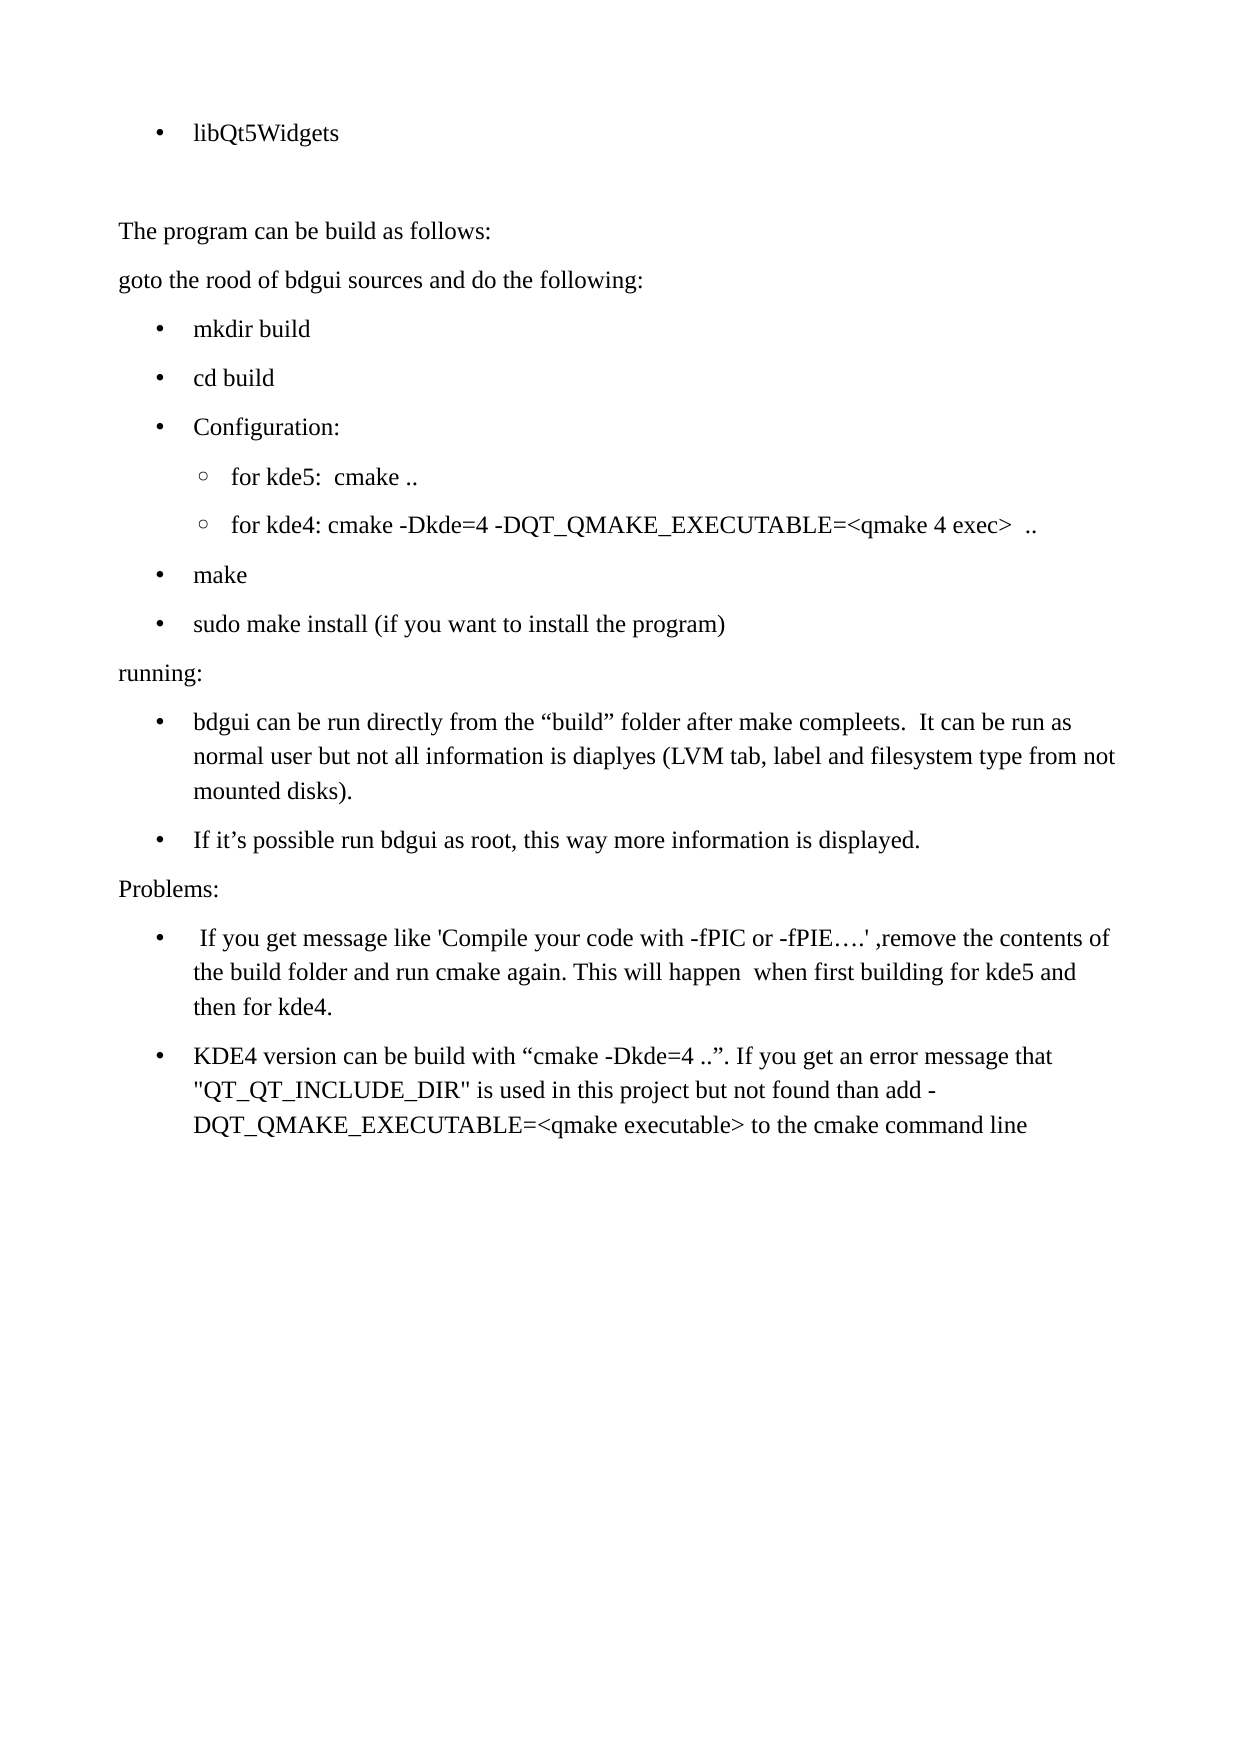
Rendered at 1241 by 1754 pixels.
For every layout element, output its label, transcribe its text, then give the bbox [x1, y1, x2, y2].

text Problems: [118, 874, 1122, 903]
list for kde4: cmake -Dkde=4 -DQT_QMAKE_EXECUTABLE=<qmake 4 exec> .. [193, 511, 1122, 539]
list cd build [156, 363, 1122, 392]
text running: [118, 658, 1122, 687]
text goto the rood of bdgui sources and do the following: [118, 265, 1122, 294]
list Configuration: [156, 412, 1122, 441]
list libQt5Widgets [156, 118, 1122, 147]
list If it’s possible run bdgui as root, this way more information is displayed. [156, 825, 1122, 854]
list sudo make install (if you want to install the program) [156, 609, 1122, 637]
list If you get message like 'Compile your code with -fPIC or -fPIE….' ,remove the contents of the build folder and run cmake again. This will happen when first building for kde5 and then for kde4. [156, 923, 1122, 1021]
list make [156, 560, 1122, 588]
list mkdir build [156, 314, 1122, 343]
list bdgui can be run directly from the “build” folder after make compleets. It can be run as normal user but not all information is diaplyes (LVM tab, label and filesystem type from not mounted disks). [156, 707, 1122, 804]
list for kde5: cmake .. [193, 462, 1122, 490]
text The program can be build as follows: [118, 216, 1122, 245]
list KDE4 version can be build with “cmake -Dkde=4 ..”. If you get an error message that "QT_QT_INCLUDE_DIR" is used in this project but not found than add -DQT_QMAKE_EXECUTABLE=<qmake executable> to the cmake command line [156, 1041, 1122, 1139]
